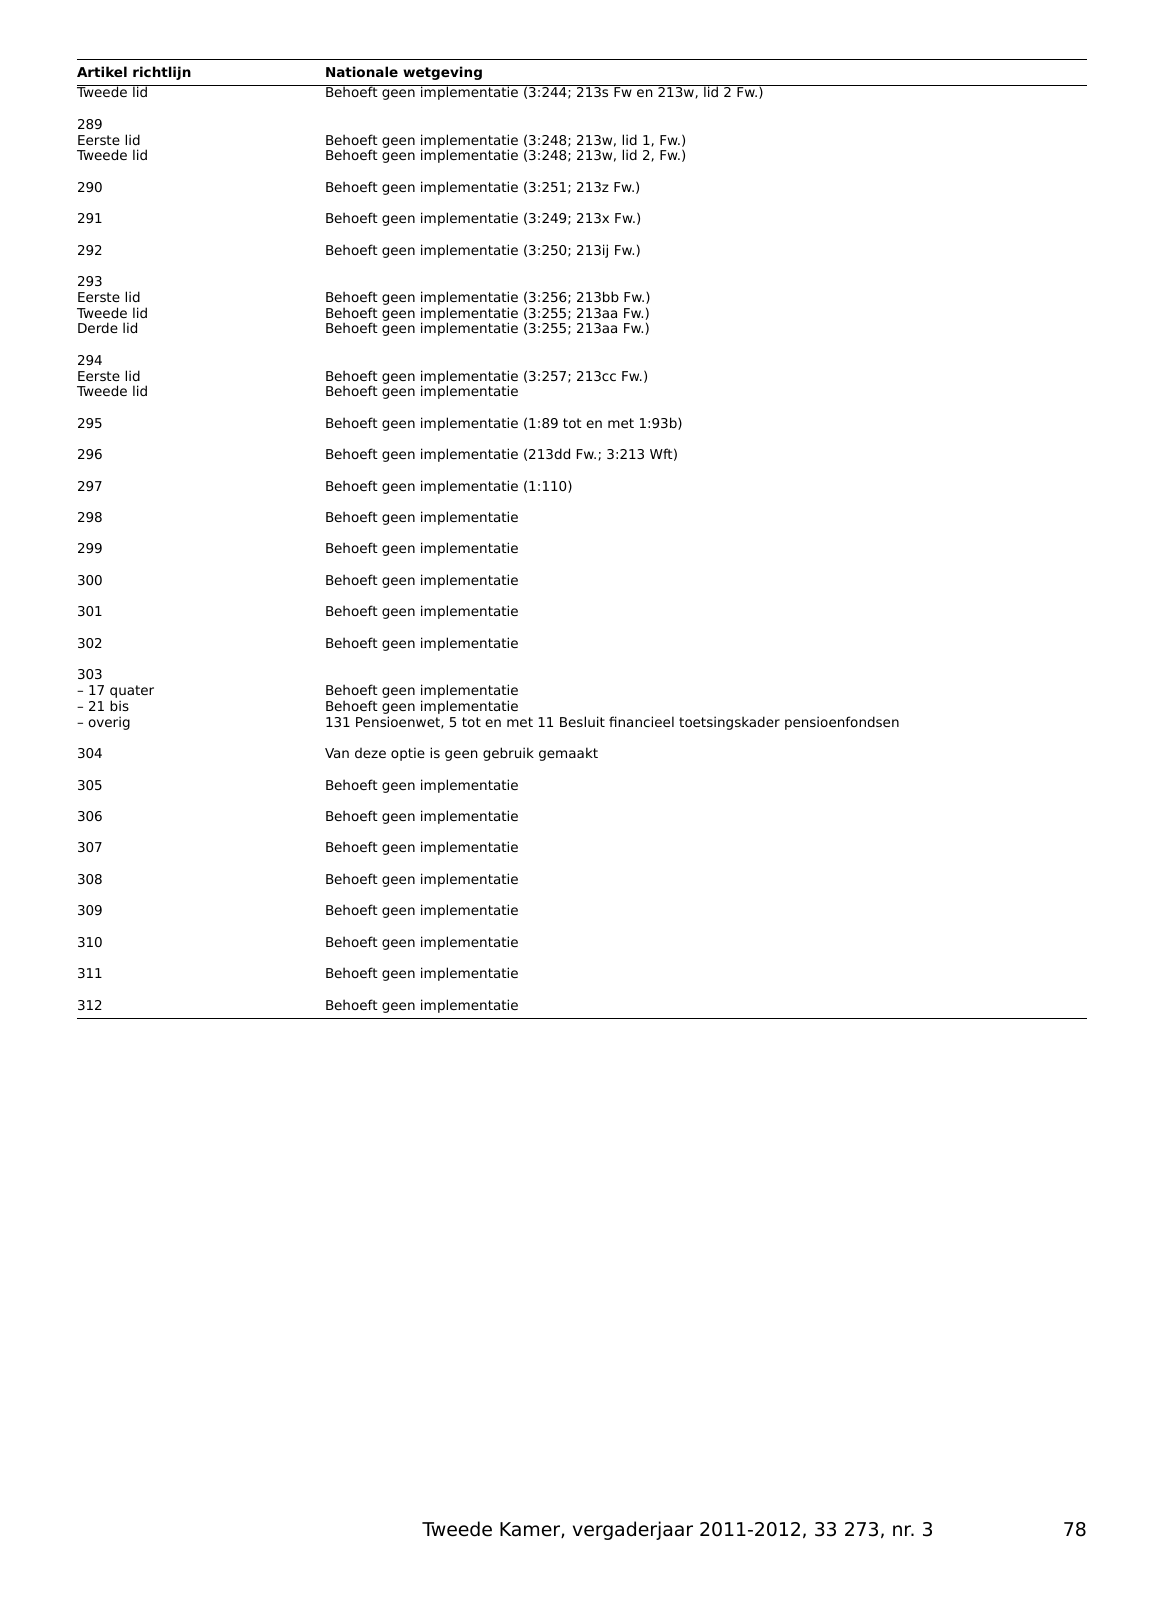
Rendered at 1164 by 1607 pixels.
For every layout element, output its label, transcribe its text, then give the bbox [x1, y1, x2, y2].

table_cell Behoeft geen implementatie [319, 777, 1087, 793]
table_cell [319, 856, 1087, 872]
table_cell 306 [77, 809, 319, 824]
table_cell Eerste lid Tweede lid [77, 133, 319, 164]
table_cell 294 [77, 353, 319, 368]
table_cell Behoeft geen implementatie [319, 541, 1087, 557]
table_cell Behoeft geen implementatie (3:257; 213cc Fw.) Behoeft geen implementatie [319, 368, 1087, 400]
table_cell Behoeft geen implementatie (3:249; 213x Fw.) [319, 211, 1087, 227]
table_cell [319, 400, 1087, 416]
table_cell [77, 101, 319, 117]
table_cell 290 [77, 180, 319, 195]
table_cell 289 [77, 117, 319, 132]
table_cell 309 [77, 903, 319, 919]
table_cell [319, 274, 1087, 290]
table_cell 295 [77, 416, 319, 431]
table_cell Eerste lid Tweede lid Derde lid [77, 290, 319, 337]
table_cell [319, 950, 1087, 966]
table_cell [319, 620, 1087, 636]
table_cell [77, 195, 319, 211]
table_cell [77, 982, 319, 997]
table_cell [319, 195, 1087, 211]
table_cell Behoeft geen implementatie (3:250; 213ij Fw.) [319, 243, 1087, 258]
table_cell [77, 589, 319, 604]
table_cell [77, 227, 319, 242]
table_cell Behoeft geen implementatie [319, 510, 1087, 526]
table_cell Behoeft geen implementatie [319, 604, 1087, 620]
table_cell [319, 982, 1087, 997]
table_header Nationale wetgeving [319, 60, 1087, 85]
table_cell [319, 431, 1087, 447]
table_cell [77, 620, 319, 636]
table_cell Behoeft geen implementatie [319, 636, 1087, 651]
table_cell [319, 793, 1087, 809]
table_cell [319, 762, 1087, 777]
table_cell [319, 667, 1087, 683]
table_cell 292 [77, 243, 319, 258]
table_cell [77, 919, 319, 934]
table_cell Behoeft geen implementatie [319, 903, 1087, 919]
table_cell [77, 856, 319, 872]
table_cell 304 [77, 746, 319, 762]
table_cell [77, 258, 319, 274]
table_cell [319, 164, 1087, 179]
table_cell Behoeft geen implementatie (3:251; 213z Fw.) [319, 180, 1087, 195]
table_cell [77, 400, 319, 416]
table_cell [319, 494, 1087, 510]
table_cell 293 [77, 274, 319, 290]
table_cell 291 [77, 211, 319, 227]
table_cell 299 [77, 541, 319, 557]
table_cell [319, 651, 1087, 667]
table_cell [77, 431, 319, 447]
table_cell [319, 337, 1087, 353]
table_cell 312 [77, 998, 319, 1018]
table_cell 297 [77, 479, 319, 494]
table_cell [77, 337, 319, 353]
table_cell [319, 526, 1087, 541]
table_cell Behoeft geen implementatie (213dd Fw.; 3:213 Wft) [319, 447, 1087, 463]
table_cell [77, 494, 319, 510]
table_cell [77, 762, 319, 777]
table_cell 301 [77, 604, 319, 620]
table_cell [319, 919, 1087, 934]
table_cell [319, 730, 1087, 746]
table_cell [319, 117, 1087, 132]
table_cell [77, 651, 319, 667]
table_cell [77, 730, 319, 746]
table_header Artikel richtlijn [77, 60, 319, 85]
table_cell 307 [77, 840, 319, 856]
table_cell [77, 888, 319, 903]
table_cell Behoeft geen implementatie [319, 872, 1087, 887]
table_cell 311 [77, 966, 319, 982]
table_cell [319, 227, 1087, 242]
table_cell Van deze optie is geen gebruik gemaakt [319, 746, 1087, 762]
table_cell [77, 950, 319, 966]
table_cell Behoeft geen implementatie (3:256; 213bb Fw.) Behoeft geen implementatie (3:255; 213aa Fw.) Behoeft geen implementatie (3:255; 213aa Fw.) [319, 290, 1087, 337]
table_cell Behoeft geen implementatie (3:248; 213w, lid 1, Fw.) Behoeft geen implementatie (3:248; 213w, lid 2, Fw.) [319, 133, 1087, 164]
table_cell Behoeft geen implementatie [319, 935, 1087, 950]
table_cell [77, 793, 319, 809]
table_cell Eerste lid Tweede lid [77, 368, 319, 400]
table_cell Behoeft geen implementatie [319, 966, 1087, 982]
table_cell 310 [77, 935, 319, 950]
table_cell [319, 557, 1087, 573]
table_cell 296 [77, 447, 319, 463]
table_cell 305 [77, 777, 319, 793]
table_cell – 17 quater – 21 bis – overig [77, 683, 319, 730]
table_cell 302 [77, 636, 319, 651]
table_cell Behoeft geen implementatie (1:89 tot en met 1:93b) [319, 416, 1087, 431]
table_cell Tweede lid [77, 86, 319, 101]
table_cell [319, 101, 1087, 117]
table_cell [319, 825, 1087, 840]
table_cell [319, 589, 1087, 604]
table_cell Behoeft geen implementatie [319, 998, 1087, 1018]
table_cell [77, 463, 319, 478]
table_cell [319, 463, 1087, 478]
table_cell Behoeft geen implementatie (3:244; 213s Fw en 213w, lid 2 Fw.) [319, 86, 1087, 101]
table_cell 300 [77, 573, 319, 588]
table_cell [77, 825, 319, 840]
table_cell [77, 526, 319, 541]
table_cell 308 [77, 872, 319, 887]
table_cell [319, 888, 1087, 903]
table_cell [319, 258, 1087, 274]
table_cell Behoeft geen implementatie [319, 809, 1087, 824]
table_cell [77, 557, 319, 573]
table_cell [319, 353, 1087, 368]
table_cell Behoeft geen implementatie (1:110) [319, 479, 1087, 494]
table_cell 303 [77, 667, 319, 683]
table_cell Behoeft geen implementatie [319, 840, 1087, 856]
table_cell [77, 164, 319, 179]
table_cell Behoeft geen implementatie Behoeft geen implementatie 131 Pensioenwet, 5 tot en met 11 Besluit financieel toetsingskader pensioenfondsen [319, 683, 1087, 730]
table_cell 298 [77, 510, 319, 526]
table_cell Behoeft geen implementatie [319, 573, 1087, 588]
